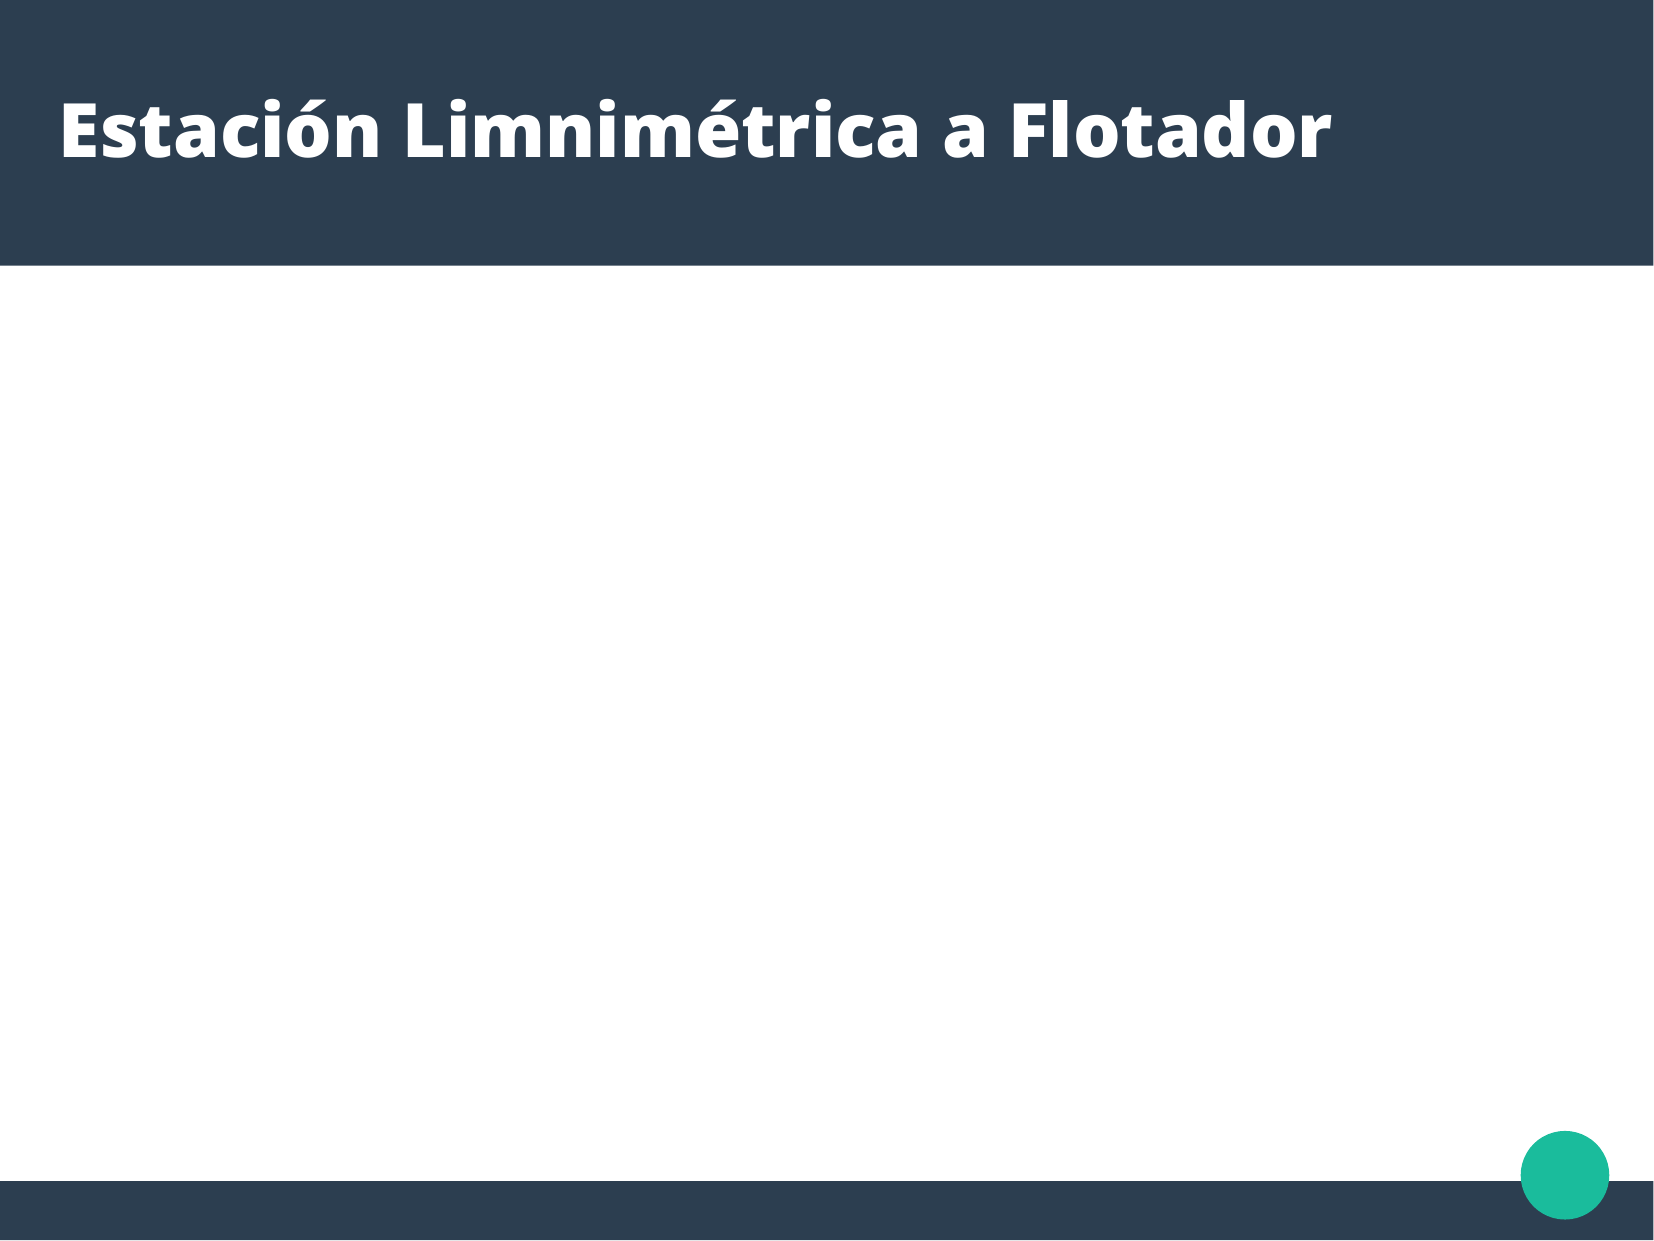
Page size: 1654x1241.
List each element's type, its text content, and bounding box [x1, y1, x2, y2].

title Estación Limnimétrica a Flotador [59, 49, 1595, 207]
